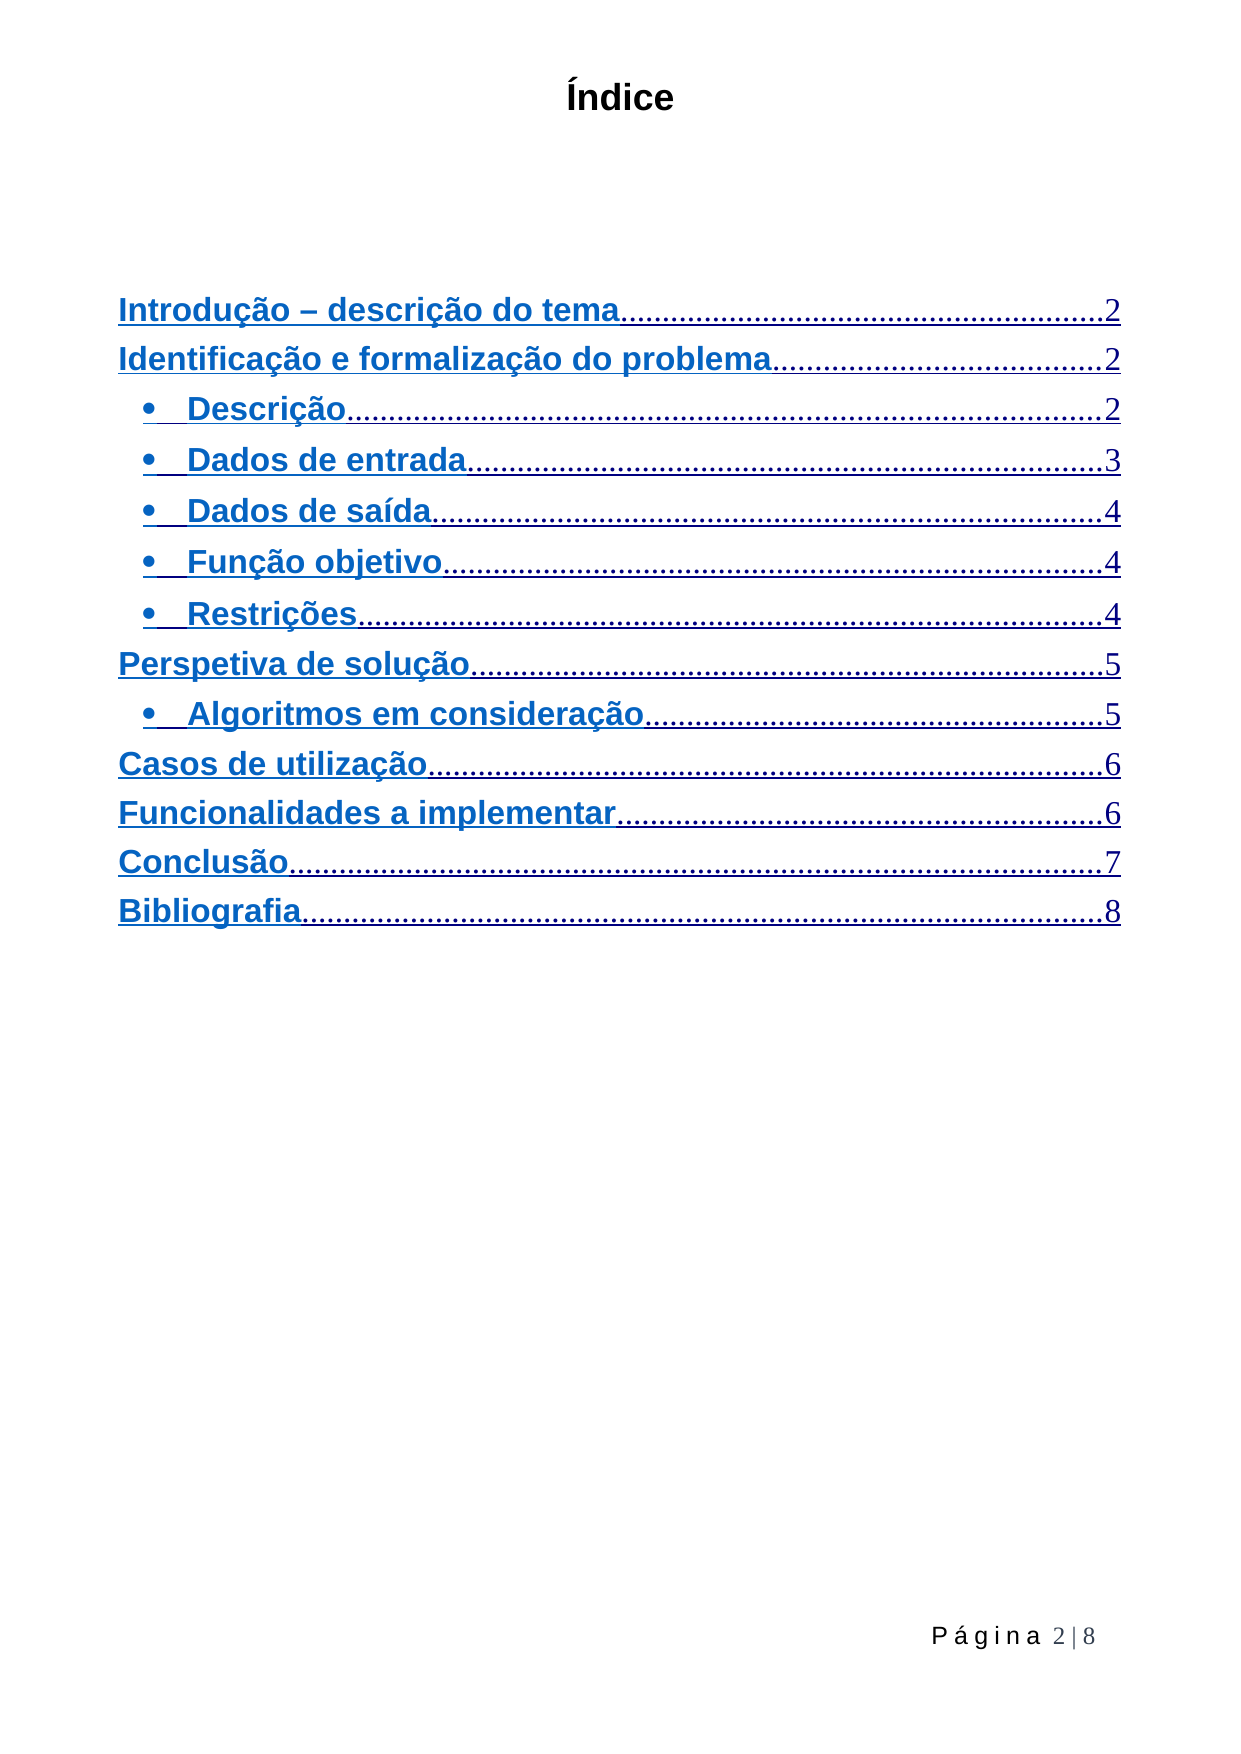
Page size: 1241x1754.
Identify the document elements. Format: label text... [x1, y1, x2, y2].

text  Dados de saída 4 [143, 490, 1122, 531]
text  Restrições 4 [143, 593, 1122, 633]
text Conclusão 7 [118, 842, 1122, 880]
text  Algoritmos em consideração 5 [143, 693, 1122, 733]
text Perspetiva de solução 5 [118, 644, 1122, 682]
text  Dados de entrada 3 [143, 439, 1122, 480]
text Identificação e formalização do problema 2 [118, 339, 1122, 378]
text Funcionalidades a implementar 6 [118, 793, 1122, 831]
text Índice [118, 75, 1122, 118]
text Introdução – descrição do tema 2 [118, 290, 1122, 329]
text Bibliografia 8 [118, 891, 1122, 929]
text  Função objetivo 4 [143, 542, 1122, 582]
text  Descrição 2 [143, 388, 1122, 429]
text Casos de utilização 6 [118, 744, 1122, 782]
